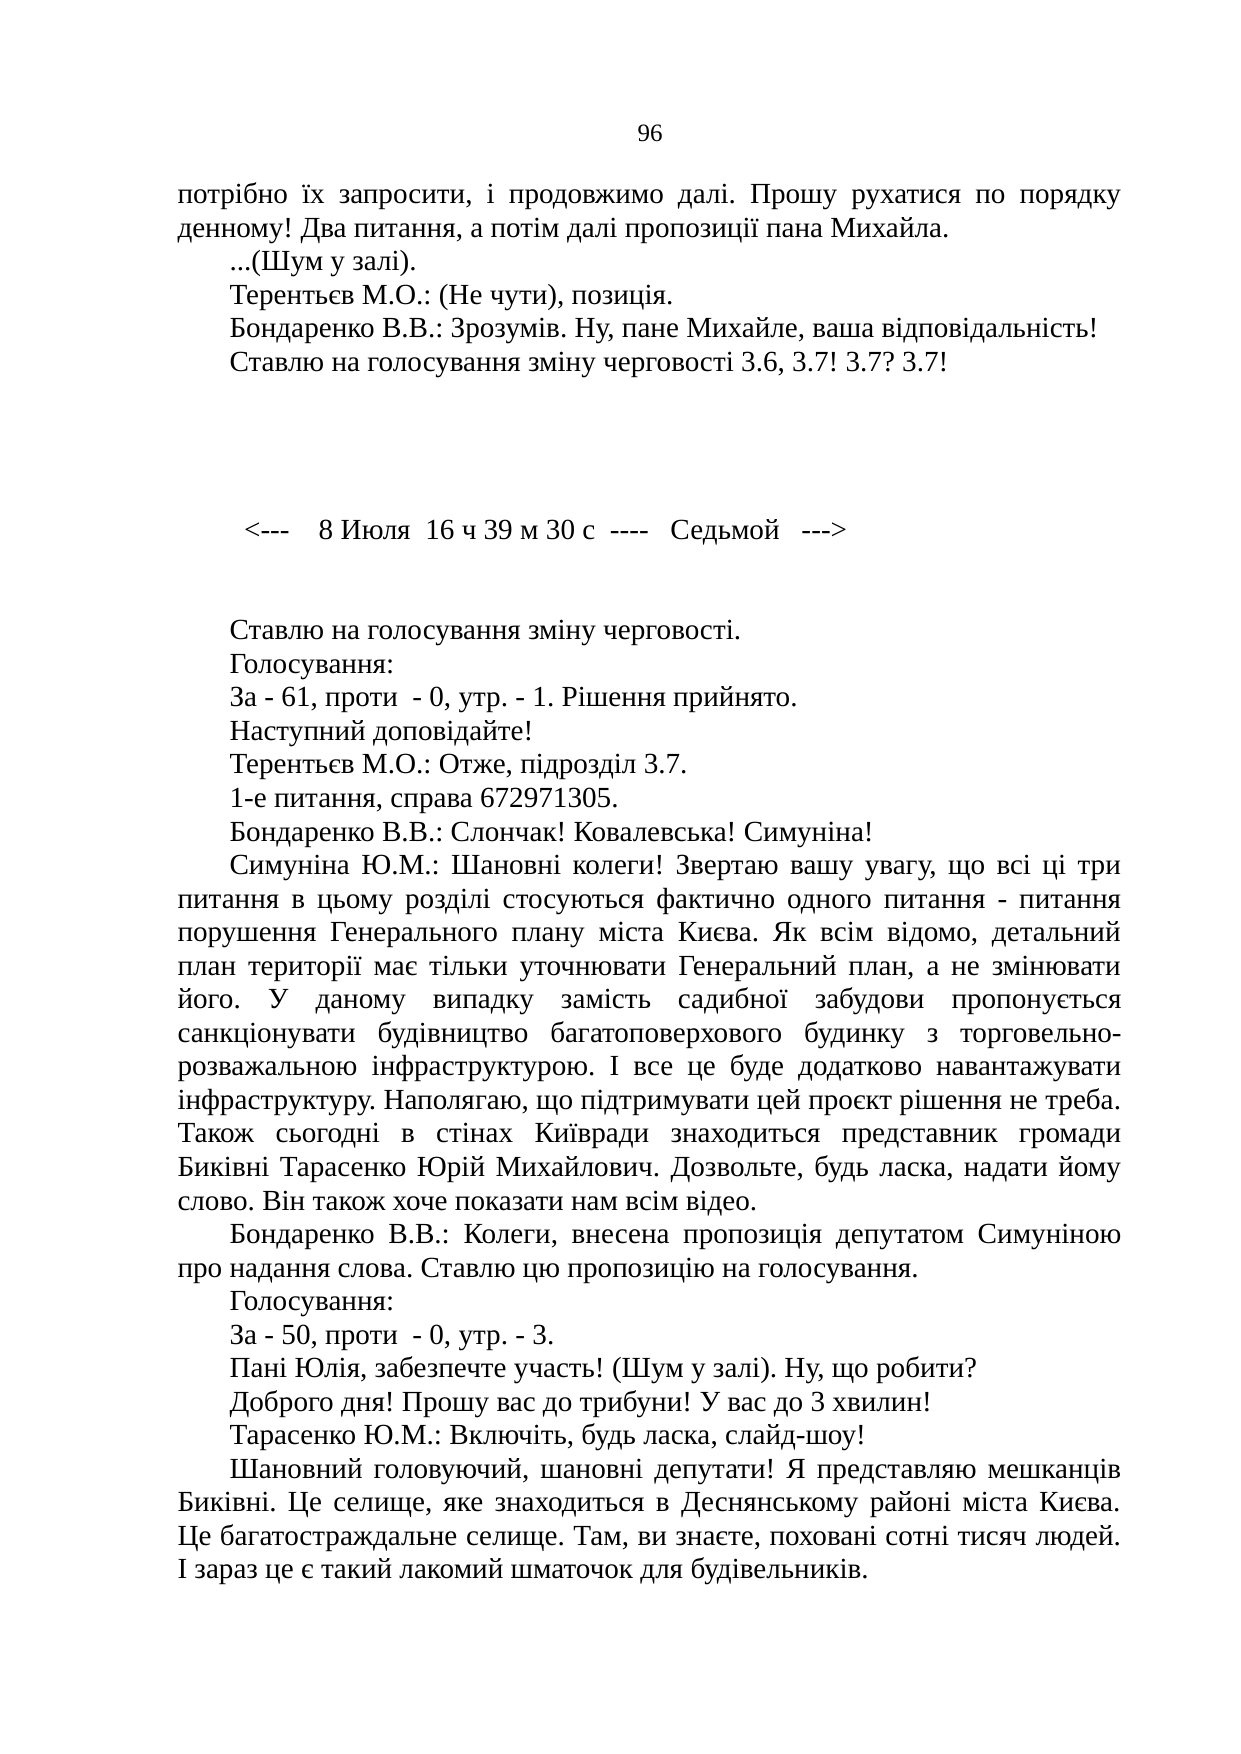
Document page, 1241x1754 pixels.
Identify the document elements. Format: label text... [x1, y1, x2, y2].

text <--- 8 Июля 16 ч 39 м 30 с ---- Седьмой ---> [177, 512, 1122, 545]
text Доброго дня! Прошу вас до трибуни! У вас до 3 хвилин! [177, 1384, 1122, 1417]
text Бондаренко В.В.: Слончак! Ковалевська! Симуніна! [177, 814, 1122, 847]
text Голосування: [177, 1283, 1122, 1317]
text Симуніна Ю.М.: Шановні колеги! Звертаю вашу увагу, що всі ці три питання в цьому розділі стосуються фактично одного питання - питання порушення Генерального плану міста Києва. Як всім відомо, детальний план території має тільки уточнювати Генеральний план, а не змінювати його. У даному випадку замість садибної забудови пропонується санкціонувати будівництво багатоповерхового будинку з торговельно-розважальною інфраструктурою. І все це буде додатково навантажувати інфраструктуру. Наполягаю, що підтримувати цей проєкт рішення не треба. Також сьогодні в стінах Київради знаходиться представник громади Биківні Тарасенко Юрій Михайлович. Дозвольте, будь ласка, надати йому слово. Він також хоче показати нам всім відео. [177, 847, 1122, 1216]
text ...(Шум у залі). [177, 243, 1122, 277]
text Бондаренко В.В.: Колеги, внесена пропозиція депутатом Симуніною про надання слова. Ставлю цю пропозицію на голосування. [177, 1216, 1122, 1283]
text Наступний доповідайте! [177, 713, 1122, 747]
text Голосування: [177, 646, 1122, 679]
text Бондаренко В.В.: Зрозумів. Ну, пане Михайле, ваша відповідальність! [177, 311, 1122, 344]
text потрібно їх запросити, і продовжимо далі. Прошу рухатися по порядку денному! Два питання, а потім далі пропозиції пана Михайла. [177, 176, 1122, 243]
text Терентьєв М.О.: Отже, підрозділ 3.7. [177, 747, 1122, 780]
text За - 50, проти - 0, утр. - 3. [177, 1317, 1122, 1350]
text Шановний головуючий, шановні депутати! Я представляю мешканців Биківні. Це селище, яке знаходиться в Деснянському районі міста Києва. Це багатостраждальне селище. Там, ви знаєте, поховані сотні тисяч людей. І зараз це є такий лакомий шматочок для будівельників. [177, 1451, 1122, 1585]
text Тарасенко Ю.М.: Включіть, будь ласка, слайд-шоу! [177, 1417, 1122, 1451]
text За - 61, проти - 0, утр. - 1. Рішення прийнято. [177, 679, 1122, 713]
text 1-е питання, справа 672971305. [177, 780, 1122, 814]
text Терентьєв М.О.: (Не чути), позиція. [177, 277, 1122, 311]
text Ставлю на голосування зміну черговості 3.6, 3.7! 3.7? 3.7! [177, 344, 1122, 378]
text Пані Юлія, забезпечте участь! (Шум у залі). Ну, що робити? [177, 1350, 1122, 1384]
text Ставлю на голосування зміну черговості. [177, 612, 1122, 646]
